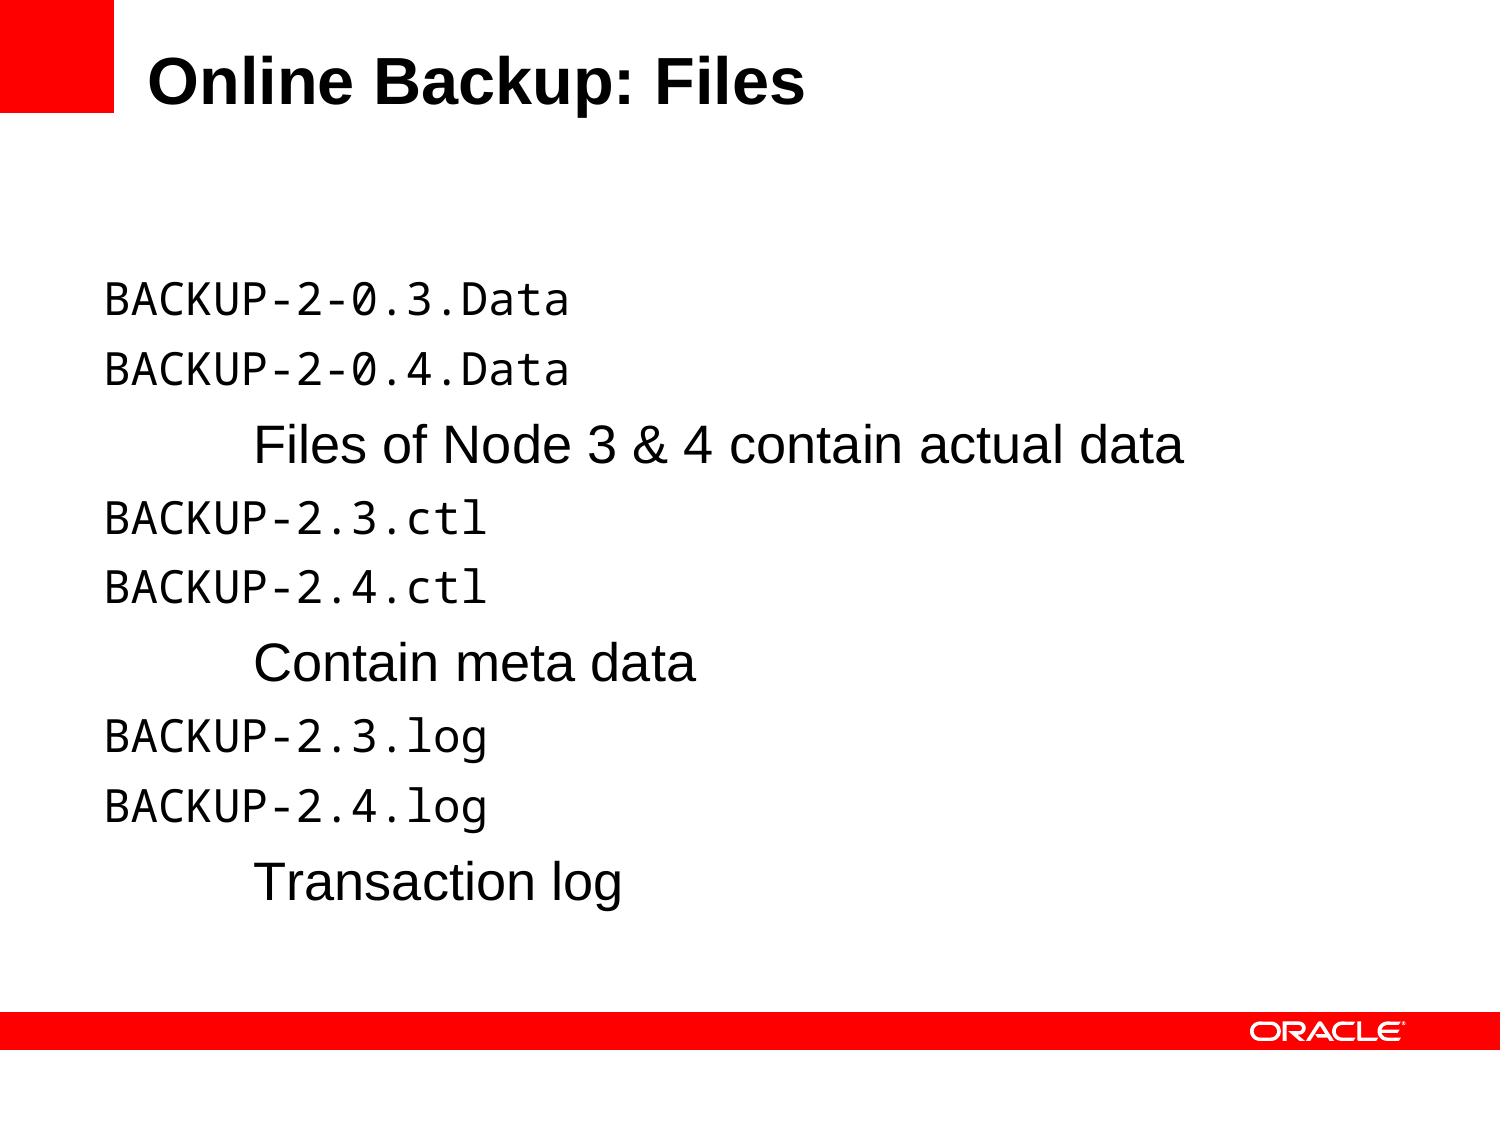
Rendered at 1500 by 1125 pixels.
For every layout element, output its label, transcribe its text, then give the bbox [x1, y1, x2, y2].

text_box BACKUP-2-0.3.Data BACKUP-2-0.4.Data Files of Node 3 & 4 contain actual data BACKUP-2.3.ctl BACKUP-2.4.ctl Contain meta data BACKUP-2.3.log BACKUP-2.4.log Transaction log [88, 262, 1388, 919]
picture [0, 1012, 1500, 1050]
title Online Backup: Files [147, 8, 1392, 119]
picture [0, 0, 114, 113]
